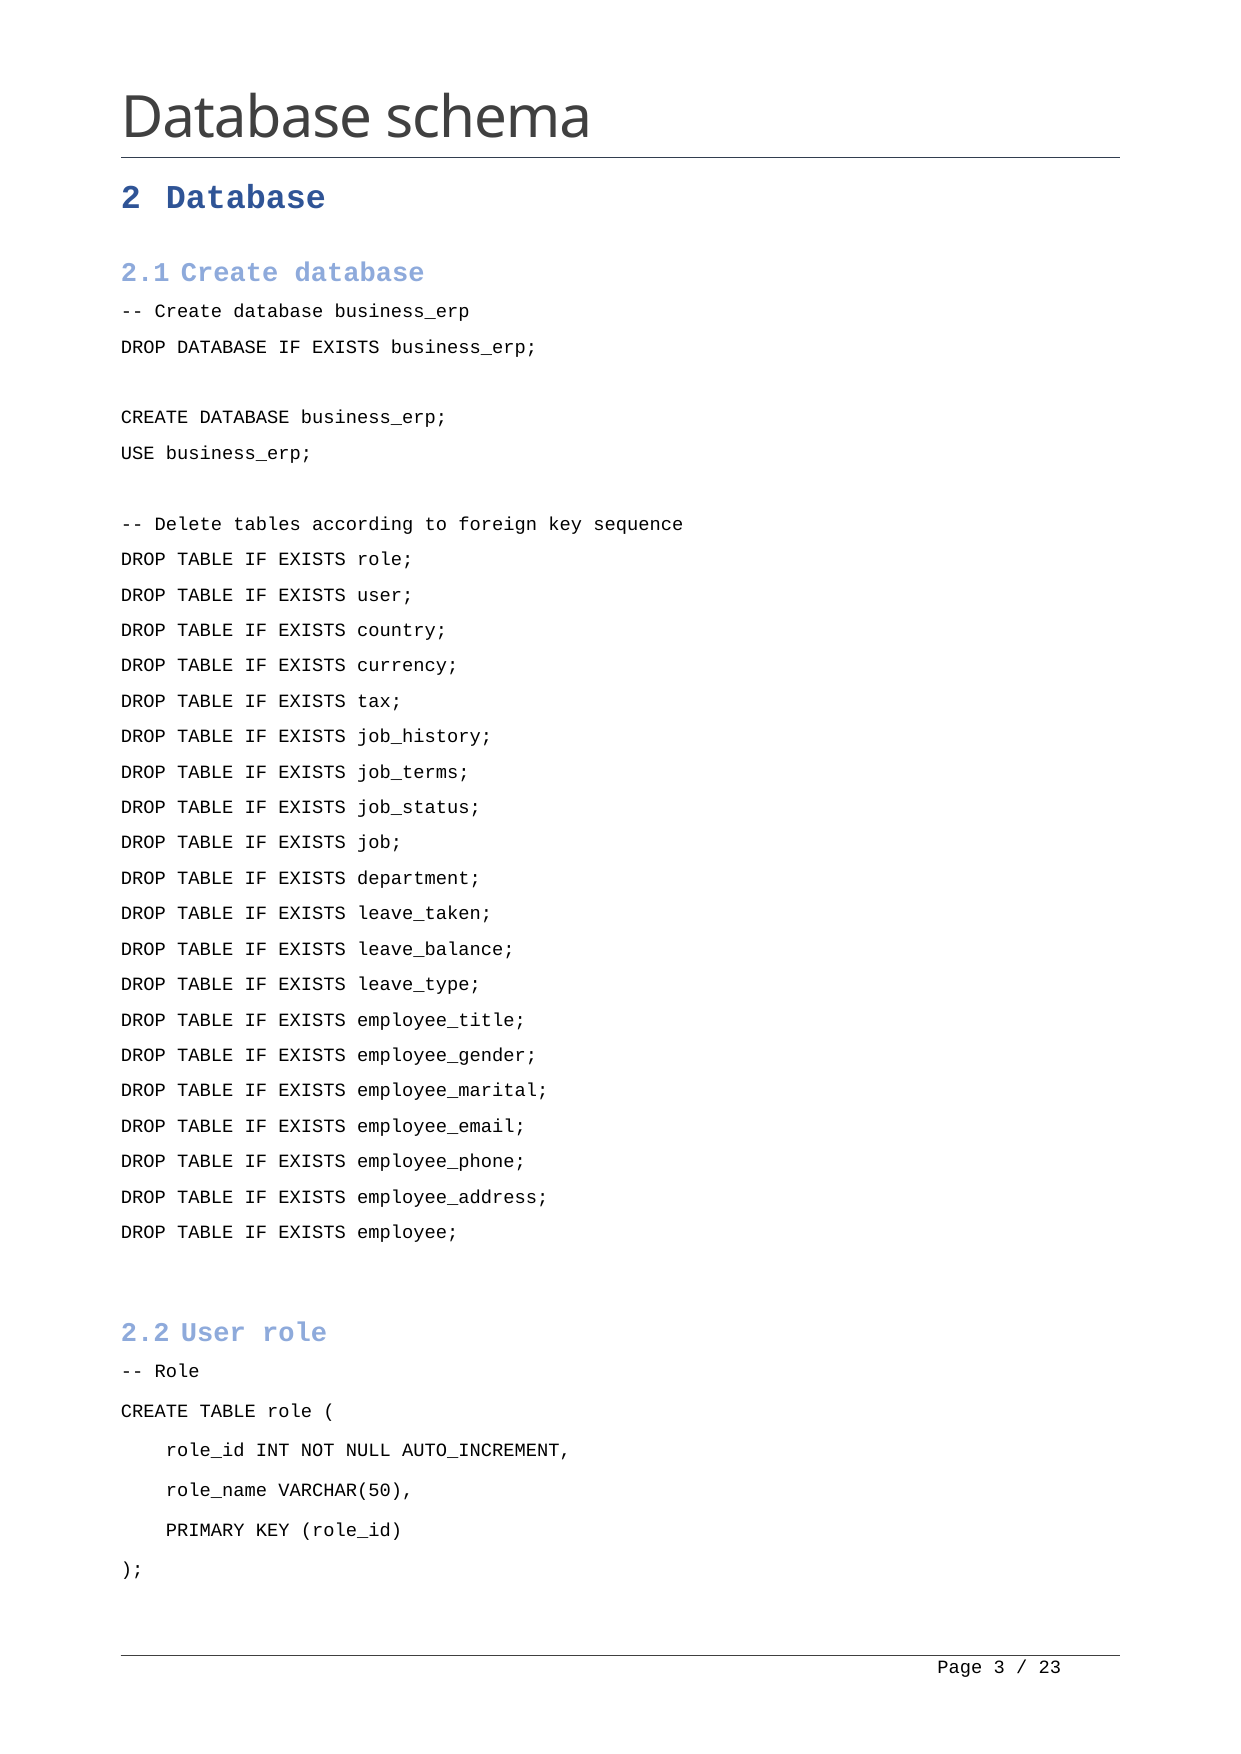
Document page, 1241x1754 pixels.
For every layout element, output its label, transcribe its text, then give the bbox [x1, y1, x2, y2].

text -- Role [121, 1362, 1120, 1383]
text DROP TABLE IF EXISTS department; [121, 869, 1120, 890]
text CREATE TABLE role ( [121, 1402, 1120, 1423]
text DROP TABLE IF EXISTS job_terms; [121, 762, 1120, 784]
text -- Create database business_erp [121, 302, 1120, 323]
text role_name VARCHAR(50), [121, 1481, 1120, 1502]
text DROP TABLE IF EXISTS role; [121, 550, 1120, 571]
text DROP TABLE IF EXISTS tax; [121, 692, 1120, 713]
text DROP TABLE IF EXISTS employee_phone; [121, 1152, 1120, 1173]
text DROP TABLE IF EXISTS employee_address; [121, 1187, 1120, 1209]
text DROP TABLE IF EXISTS user; [121, 585, 1120, 607]
text DROP TABLE IF EXISTS job_status; [121, 798, 1120, 819]
text DROP TABLE IF EXISTS leave_balance; [121, 939, 1120, 961]
text DROP TABLE IF EXISTS country; [121, 621, 1120, 642]
text DROP TABLE IF EXISTS employee_gender; [121, 1046, 1120, 1067]
text DROP TABLE IF EXISTS job_history; [121, 727, 1120, 748]
text -- Delete tables according to foreign key sequence [121, 514, 1120, 536]
text DROP DATABASE IF EXISTS business_erp; [121, 337, 1120, 359]
text PRIMARY KEY (role_id) [121, 1520, 1120, 1542]
text DROP TABLE IF EXISTS employee_email; [121, 1117, 1120, 1138]
text CREATE DATABASE business_erp; [121, 408, 1120, 429]
text DROP TABLE IF EXISTS employee; [121, 1223, 1120, 1244]
text DROP TABLE IF EXISTS employee_title; [121, 1010, 1120, 1032]
text DROP TABLE IF EXISTS currency; [121, 656, 1120, 677]
text role_id INT NOT NULL AUTO_INCREMENT, [121, 1441, 1120, 1462]
text ); [121, 1560, 1120, 1581]
subtitle User role [121, 1319, 1120, 1349]
subtitle Database [121, 181, 1120, 218]
text DROP TABLE IF EXISTS job; [121, 833, 1120, 854]
text DROP TABLE IF EXISTS leave_taken; [121, 904, 1120, 925]
text USE business_erp; [121, 444, 1120, 465]
subtitle Create database [121, 259, 1120, 289]
text DROP TABLE IF EXISTS leave_type; [121, 975, 1120, 996]
text DROP TABLE IF EXISTS employee_marital; [121, 1081, 1120, 1102]
